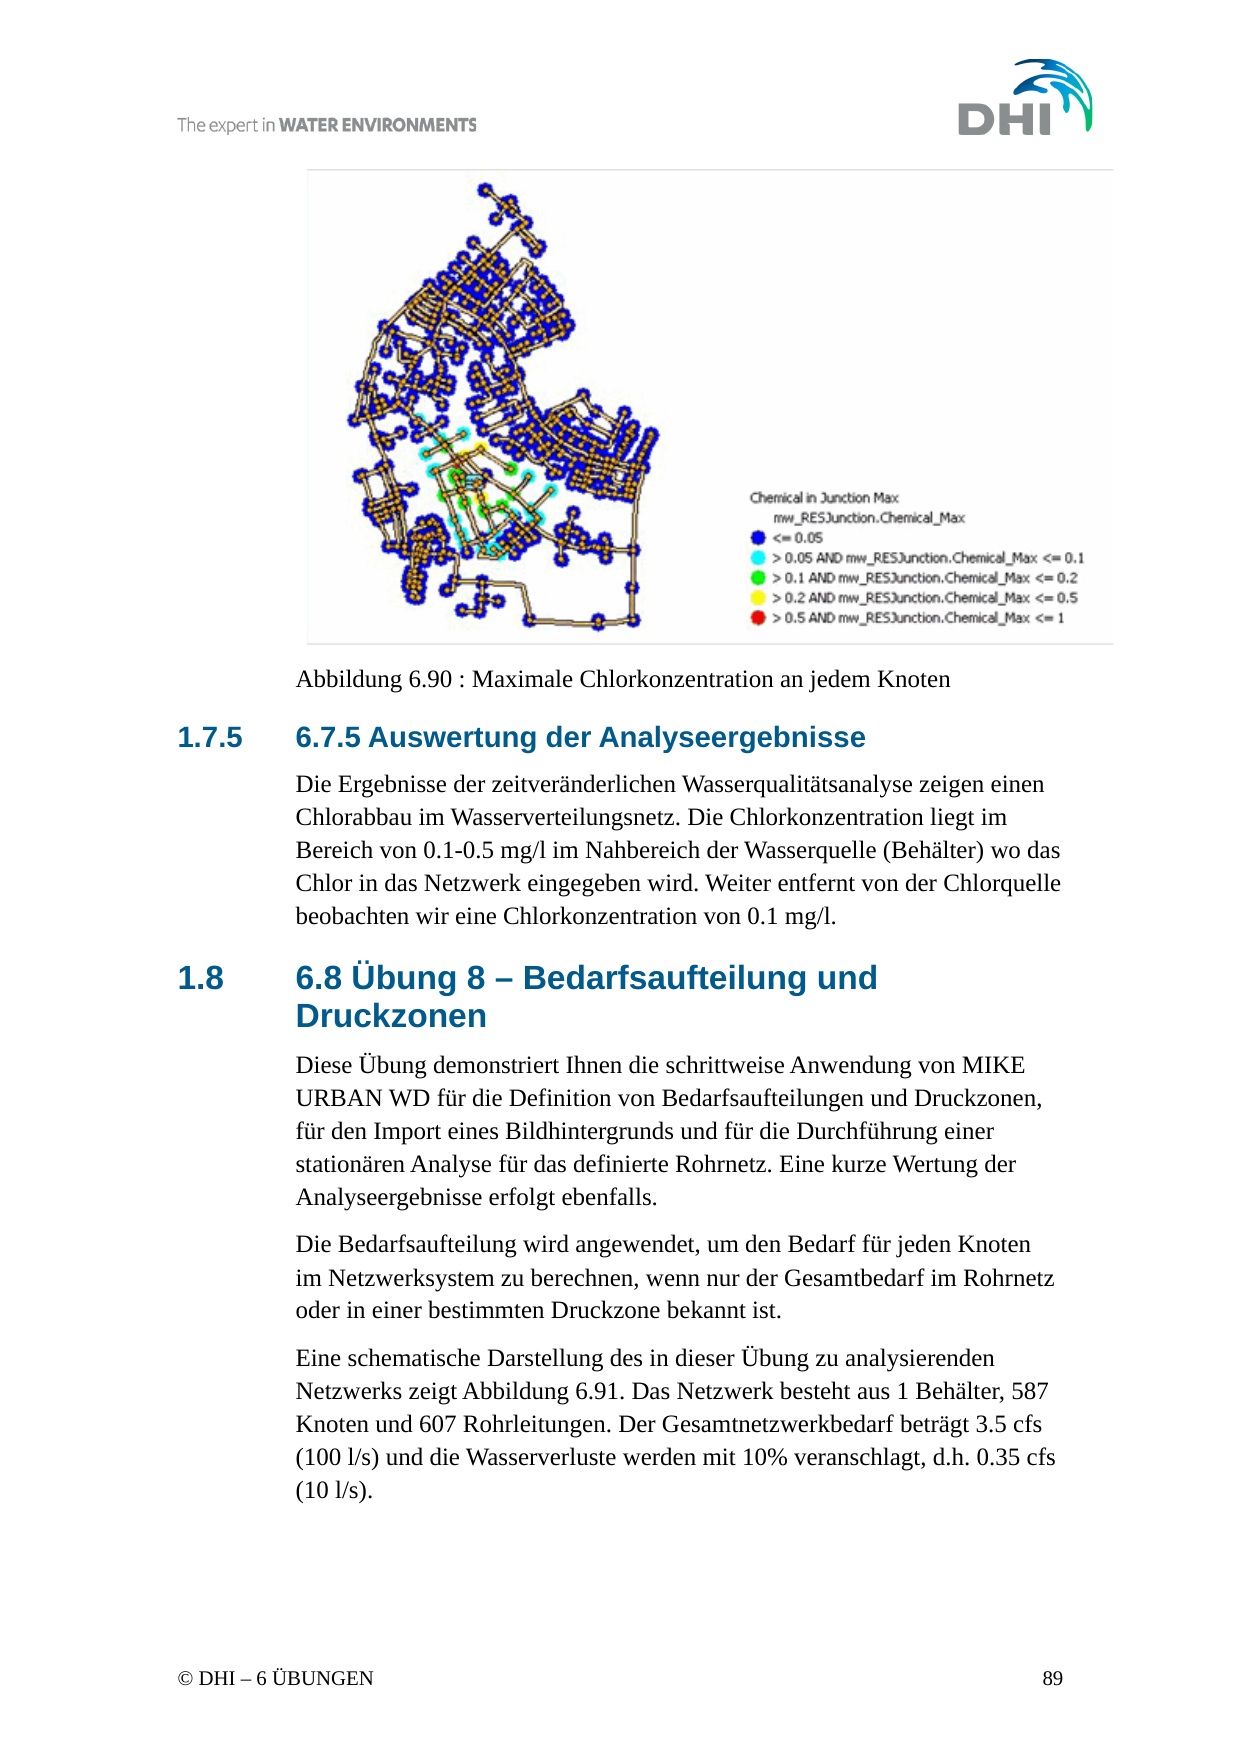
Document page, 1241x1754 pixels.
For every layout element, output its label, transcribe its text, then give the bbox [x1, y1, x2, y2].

subtitle 6.7.5 Auswertung der Analyseergebnisse [177, 720, 1063, 754]
text Die Bedarfsaufteilung wird angewendet, um den Bedarf für jeden Knoten im Netzwerksystem zu berechnen, wenn nur der Gesamtbedarf im Rohrnetz oder in einer bestimmten Druckzone bekannt ist. [295, 1229, 1063, 1324]
picture [177, 117, 477, 135]
picture [307, 169, 1114, 645]
subtitle 6.8 Übung 8 – Bedarfsaufteilung und Druckzonen [177, 958, 1063, 1035]
text Die Ergebnisse der zeitveränderlichen Wasserqualitätsanalyse zeigen einen Chlorabbau im Wasserverteilungsnetz. Die Chlorkonzentration liegt im Bereich von 0.1-0.5 mg/l im Nahbereich der Wasserquelle (Behälter) wo das Chlor in das Netzwerk eingegeben wird. Weiter entfernt von der Chlorquelle beobachten wir eine Chlorkonzentration von 0.1 mg/l. [295, 769, 1063, 930]
text Eine schematische Darstellung des in dieser Übung zu analysierenden Netzwerks zeigt Abbildung 6.91. Das Netzwerk besteht aus 1 Behälter, 587 Knoten und 607 Rohrleitungen. Der Gesamtnetzwerkbedarf beträgt 3.5 cfs (100 l/s) und die Wasserverluste werden mit 10% veranschlagt, d.h. 0.35 cfs (10 l/s). [295, 1343, 1063, 1504]
text Diese Übung demonstriert Ihnen die schrittweise Anwendung von MIKE URBAN WD für die Definition von Bedarfsaufteilungen und Druckzonen, für den Import eines Bildhintergrunds und für die Durchführung einer stationären Analyse für das definierte Rohrnetz. Eine kurze Wertung der Analyseergebnisse erfolgt ebenfalls. [295, 1050, 1063, 1211]
text Abbildung 6.90 : Maximale Chlorkonzentration an jedem Knoten [295, 664, 1063, 692]
picture [958, 59, 1093, 135]
